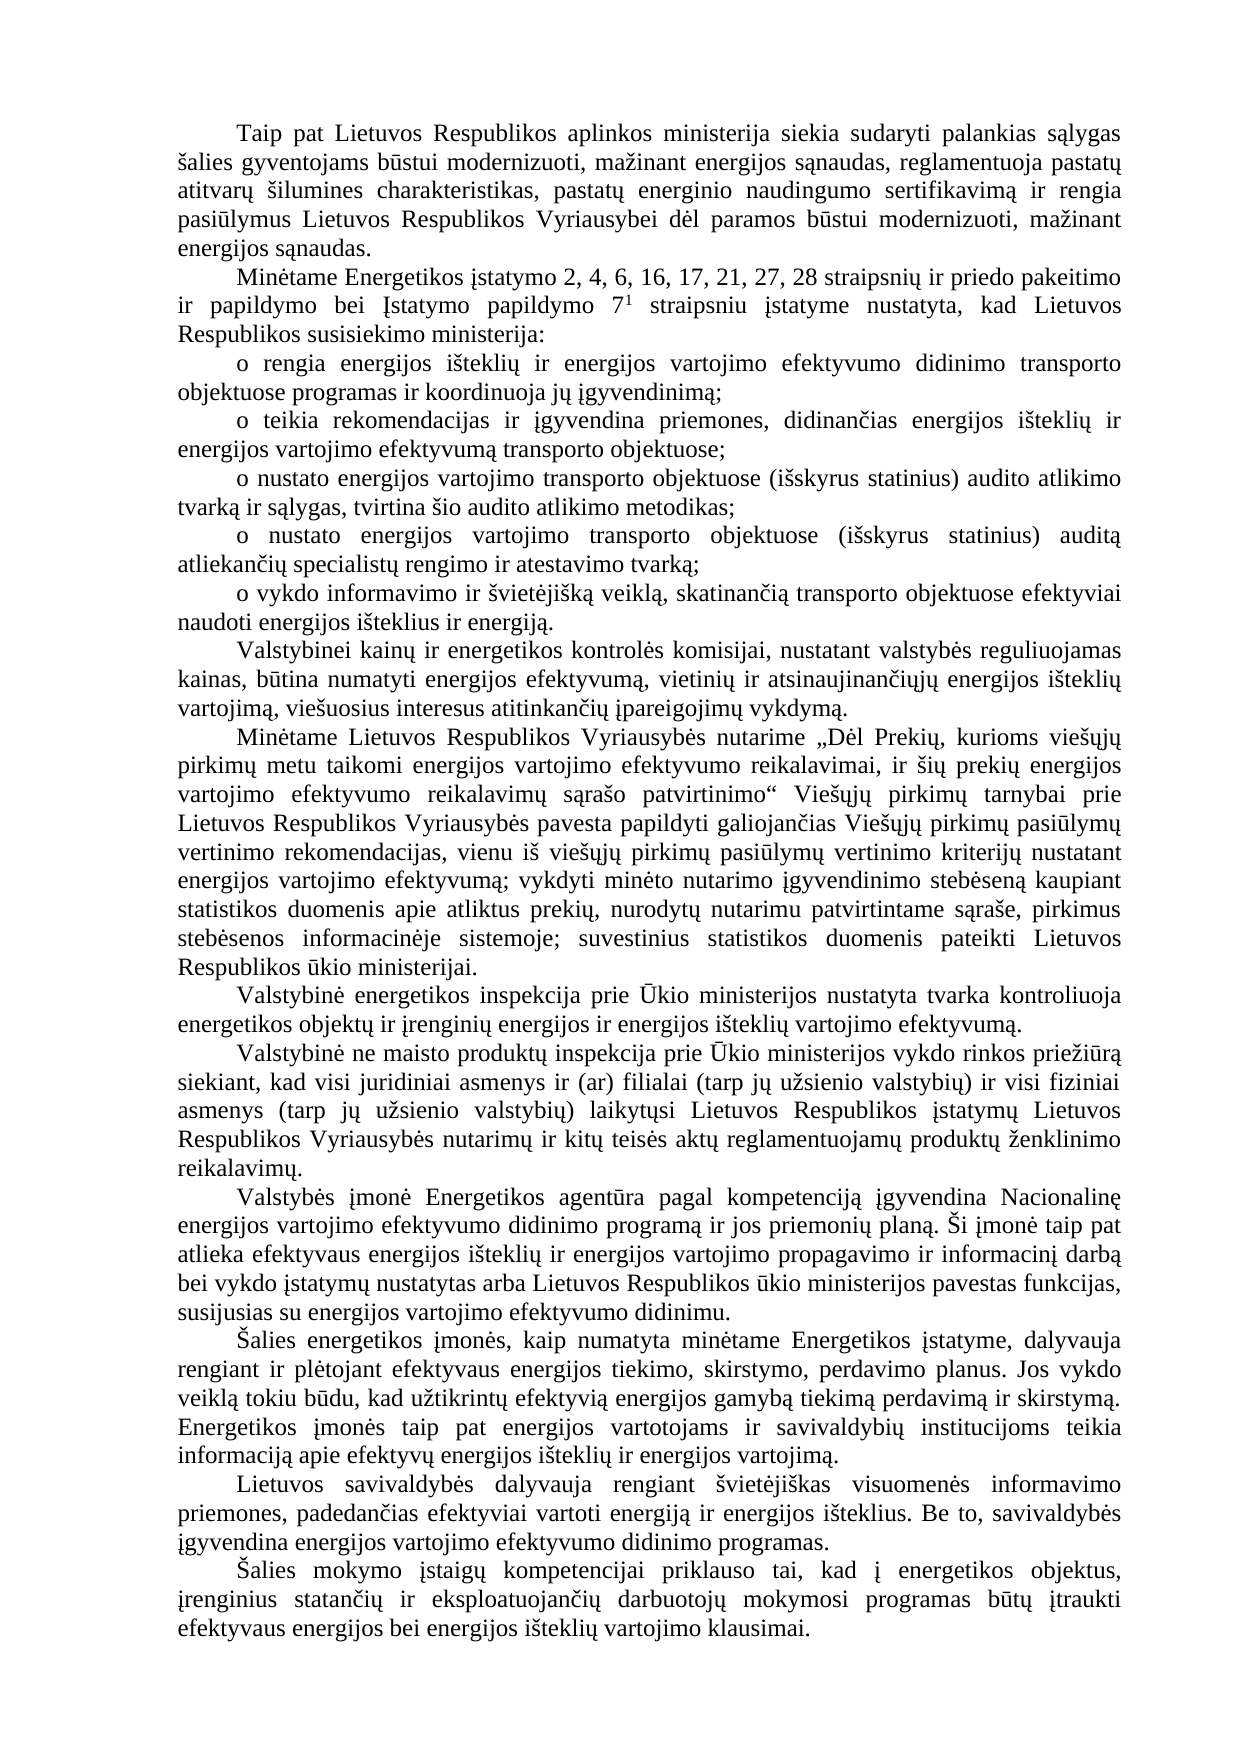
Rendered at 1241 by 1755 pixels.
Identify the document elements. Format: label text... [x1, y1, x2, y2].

text o teikia rekomendacijas ir įgyvendina priemones, didinančias energijos išteklių ir energijos vartojimo efektyvumą transporto objektuose; [177, 406, 1122, 463]
text Minėtame Lietuvos Respublikos Vyriausybės nutarime „Dėl Prekių, kurioms viešųjų pirkimų metu taikomi energijos vartojimo efektyvumo reikalavimai, ir šių prekių energijos vartojimo efektyvumo reikalavimų sąrašo patvirtinimo“ Viešųjų pirkimų tarnybai prie Lietuvos Respublikos Vyriausybės pavesta papildyti galiojančias Viešųjų pirkimų pasiūlymų vertinimo rekomendacijas, vienu iš viešųjų pirkimų pasiūlymų vertinimo kriterijų nustatant energijos vartojimo efektyvumą; vykdyti minėto nutarimo įgyvendinimo stebėseną kaupiant statistikos duomenis apie atliktus prekių, nurodytų nutarimu patvirtintame sąraše, pirkimus stebėsenos informacinėje sistemoje; suvestinius statistikos duomenis pateikti Lietuvos Respublikos ūkio ministerijai. [177, 722, 1122, 981]
text o nustato energijos vartojimo transporto objektuose (išskyrus statinius) audito atlikimo tvarką ir sąlygas, tvirtina šio audito atlikimo metodikas; [177, 463, 1122, 521]
text Valstybinė ne maisto produktų inspekcija prie Ūkio ministerijos vykdo rinkos priežiūrą siekiant, kad visi juridiniai asmenys ir (ar) filialai (tarp jų užsienio valstybių) ir visi fiziniai asmenys (tarp jų užsienio valstybių) laikytųsi Lietuvos Respublikos įstatymų Lietuvos Respublikos Vyriausybės nutarimų ir kitų teisės aktų reglamentuojamų produktų ženklinimo reikalavimų. [177, 1038, 1122, 1182]
text Šalies mokymo įstaigų kompetencijai priklauso tai, kad į energetikos objektus, įrenginius statančių ir eksploatuojančių darbuotojų mokymosi programas būtų įtraukti efektyvaus energijos bei energijos išteklių vartojimo klausimai. [177, 1556, 1122, 1642]
text Lietuvos savivaldybės dalyvauja rengiant švietėjiškas visuomenės informavimo priemones, padedančias efektyviai vartoti energiją ir energijos išteklius. Be to, savivaldybės įgyvendina energijos vartojimo efektyvumo didinimo programas. [177, 1469, 1122, 1556]
text Valstybinė energetikos inspekcija prie Ūkio ministerijos nustatyta tvarka kontroliuoja energetikos objektų ir įrenginių energijos ir energijos išteklių vartojimo efektyvumą. [177, 981, 1122, 1038]
text Valstybinei kainų ir energetikos kontrolės komisijai, nustatant valstybės reguliuojamas kainas, būtina numatyti energijos efektyvumą, vietinių ir atsinaujinančiųjų energijos išteklių vartojimą, viešuosius interesus atitinkančių įpareigojimų vykdymą. [177, 636, 1122, 722]
text Taip pat Lietuvos Respublikos aplinkos ministerija siekia sudaryti palankias sąlygas šalies gyventojams būstui modernizuoti, mažinant energijos sąnaudas, reglamentuoja pastatų atitvarų šilumines charakteristikas, pastatų energinio naudingumo sertifikavimą ir rengia pasiūlymus Lietuvos Respublikos Vyriausybei dėl paramos būstui modernizuoti, mažinant energijos sąnaudas. [177, 118, 1122, 262]
text o vykdo informavimo ir švietėjišką veiklą, skatinančią transporto objektuose efektyviai naudoti energijos išteklius ir energiją. [177, 578, 1122, 636]
text Šalies energetikos įmonės, kaip numatyta minėtame Energetikos įstatyme, dalyvauja rengiant ir plėtojant efektyvaus energijos tiekimo, skirstymo, perdavimo planus. Jos vykdo veiklą tokiu būdu, kad užtikrintų efektyvią energijos gamybą tiekimą perdavimą ir skirstymą. Energetikos įmonės taip pat energijos vartotojams ir savivaldybių institucijoms teikia informaciją apie efektyvų energijos išteklių ir energijos vartojimą. [177, 1326, 1122, 1469]
text Valstybės įmonė Energetikos agentūra pagal kompetenciją įgyvendina Nacionalinę energijos vartojimo efektyvumo didinimo programą ir jos priemonių planą. Ši įmonė taip pat atlieka efektyvaus energijos išteklių ir energijos vartojimo propagavimo ir informacinį darbą bei vykdo įstatymų nustatytas arba Lietuvos Respublikos ūkio ministerijos pavestas funkcijas, susijusias su energijos vartojimo efektyvumo didinimu. [177, 1182, 1122, 1326]
text o nustato energijos vartojimo transporto objektuose (išskyrus statinius) auditą atliekančių specialistų rengimo ir atestavimo tvarką; [177, 521, 1122, 578]
text o rengia energijos išteklių ir energijos vartojimo efektyvumo didinimo transporto objektuose programas ir koordinuoja jų įgyvendinimą; [177, 348, 1122, 406]
text Minėtame Energetikos įstatymo 2, 4, 6, 16, 17, 21, 27, 28 straipsnių ir priedo pakeitimo ir papildymo bei Įstatymo papildymo 71 straipsniu įstatyme nustatyta, kad Lietuvos Respublikos susisiekimo ministerija: [177, 262, 1122, 348]
